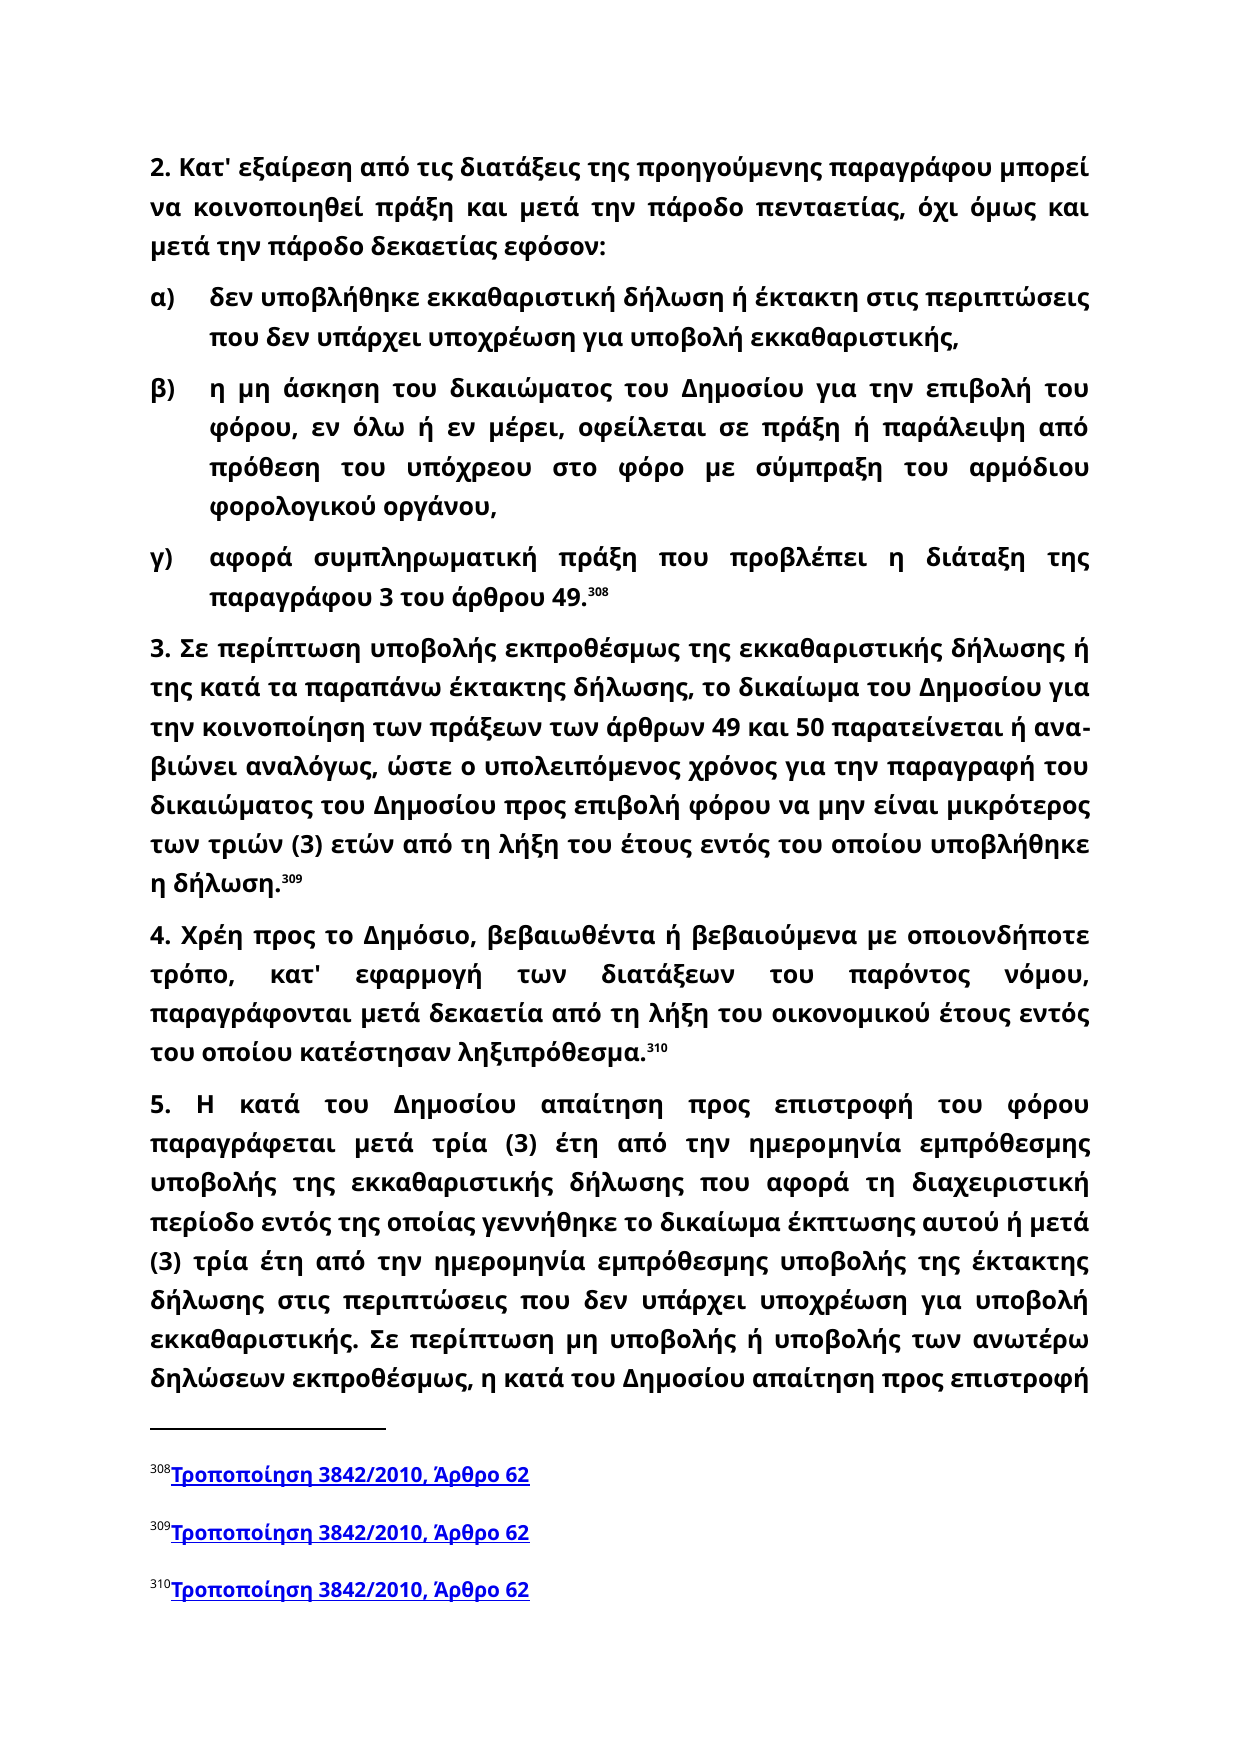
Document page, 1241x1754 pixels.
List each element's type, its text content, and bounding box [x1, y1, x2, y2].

list γ) αφορά συμπληρωματική πράξη που προβλέπει η διάταξη της παραγράφου 3 του άρθρου 49. [150, 540, 1090, 613]
text 2. Κατ' εξαίρεση από τις διατάξεις της προηγούμενης παραγράφου μπορεί να κοινοποιηθεί πράξη και μετά την πάροδο πενταετίας, όχι όμως και μετά την πάροδο δεκα­ετίας εφόσον: [150, 150, 1090, 262]
text Τροποποίηση 3842/2010, Άρθρο 62 [150, 1518, 1090, 1546]
text Τροποποίηση 3842/2010, Άρθρο 62 [150, 1576, 1090, 1604]
text 4. Χρέη προς το Δημόσιο, βεβαιωθέντα ή βεβαιούμενα με οποιονδήποτε τρόπο, κατ' εφαρμογή των διατάξεων του παρόντος νόμου, παραγράφονται μετά δεκαετία από τη λήξη του οικονομικού έτους εντός του οποίου κατέ­στησαν ληξιπρόθεσμα. [150, 917, 1090, 1069]
text Τροποποίηση 3842/2010, Άρθρο 62 [150, 1460, 1090, 1489]
text 3. Σε περίπτωση υποβολής εκπροθέσμως της εκκαθα­ριστικής δήλωσης ή της κατά τα παραπάνω έκτακτης δή­λωσης, το δικαίωμα του Δημοσίου για την κοινοποίηση των πράξεων των άρθρων 49 και 50 παρατείνεται ή ανα­βιώνει αναλόγως, ώστε ο υπολειπόμενος χρόνος για την παραγραφή του δικαιώματος του Δημοσίου προς επιβο­λή φόρου να μην είναι μικρότερος των τριών (3) ετών α­πό τη λήξη του έτους εντός του οποίου υποβλήθηκε η δήλωση. [150, 631, 1090, 900]
text 5. Η κατά του Δημοσίου απαίτηση προς επιστροφή του φόρου παραγράφεται μετά τρία (3) έτη από την ημερο­μηνία εμπρόθεσμης υποβολής της εκκαθαριστικής δήλω­σης που αφορά τη διαχειριστική περίοδο εντός της οποί­ας γεννήθηκε το δικαίωμα έκπτωσης αυτού ή μετά (3) τρία έτη από την ημερομηνία εμπρόθεσμης υποβολής της έκτακτης δήλωσης στις περιπτώσεις που δεν υπάρχει υποχρέωση για υποβολή εκκαθαριστικής. Σε περί­πτωση μη υποβολής ή υποβολής των ανωτέρω δηλώσεων εκπροθέσμως, η κατά του Δημοσίου απαίτηση προς επιστροφή [150, 1087, 1090, 1395]
list α) δεν υποβλήθηκε εκκαθαριστική δήλωση ή έκτακτη στις περιπτώσεις που δεν υπάρχει υποχρέωση για υπο­βολή εκκαθαριστικής, [150, 280, 1090, 353]
list β) η μη άσκηση του δικαιώματος του Δημοσίου για την επιβολή του φόρου, εν όλω ή εν μέρει, οφείλεται σε πράξη ή παράλειψη από πρόθεση του υπόχρεου στο φό­ρο με σύμπραξη του αρμόδιου φορολογικού οργάνου, [150, 371, 1090, 522]
